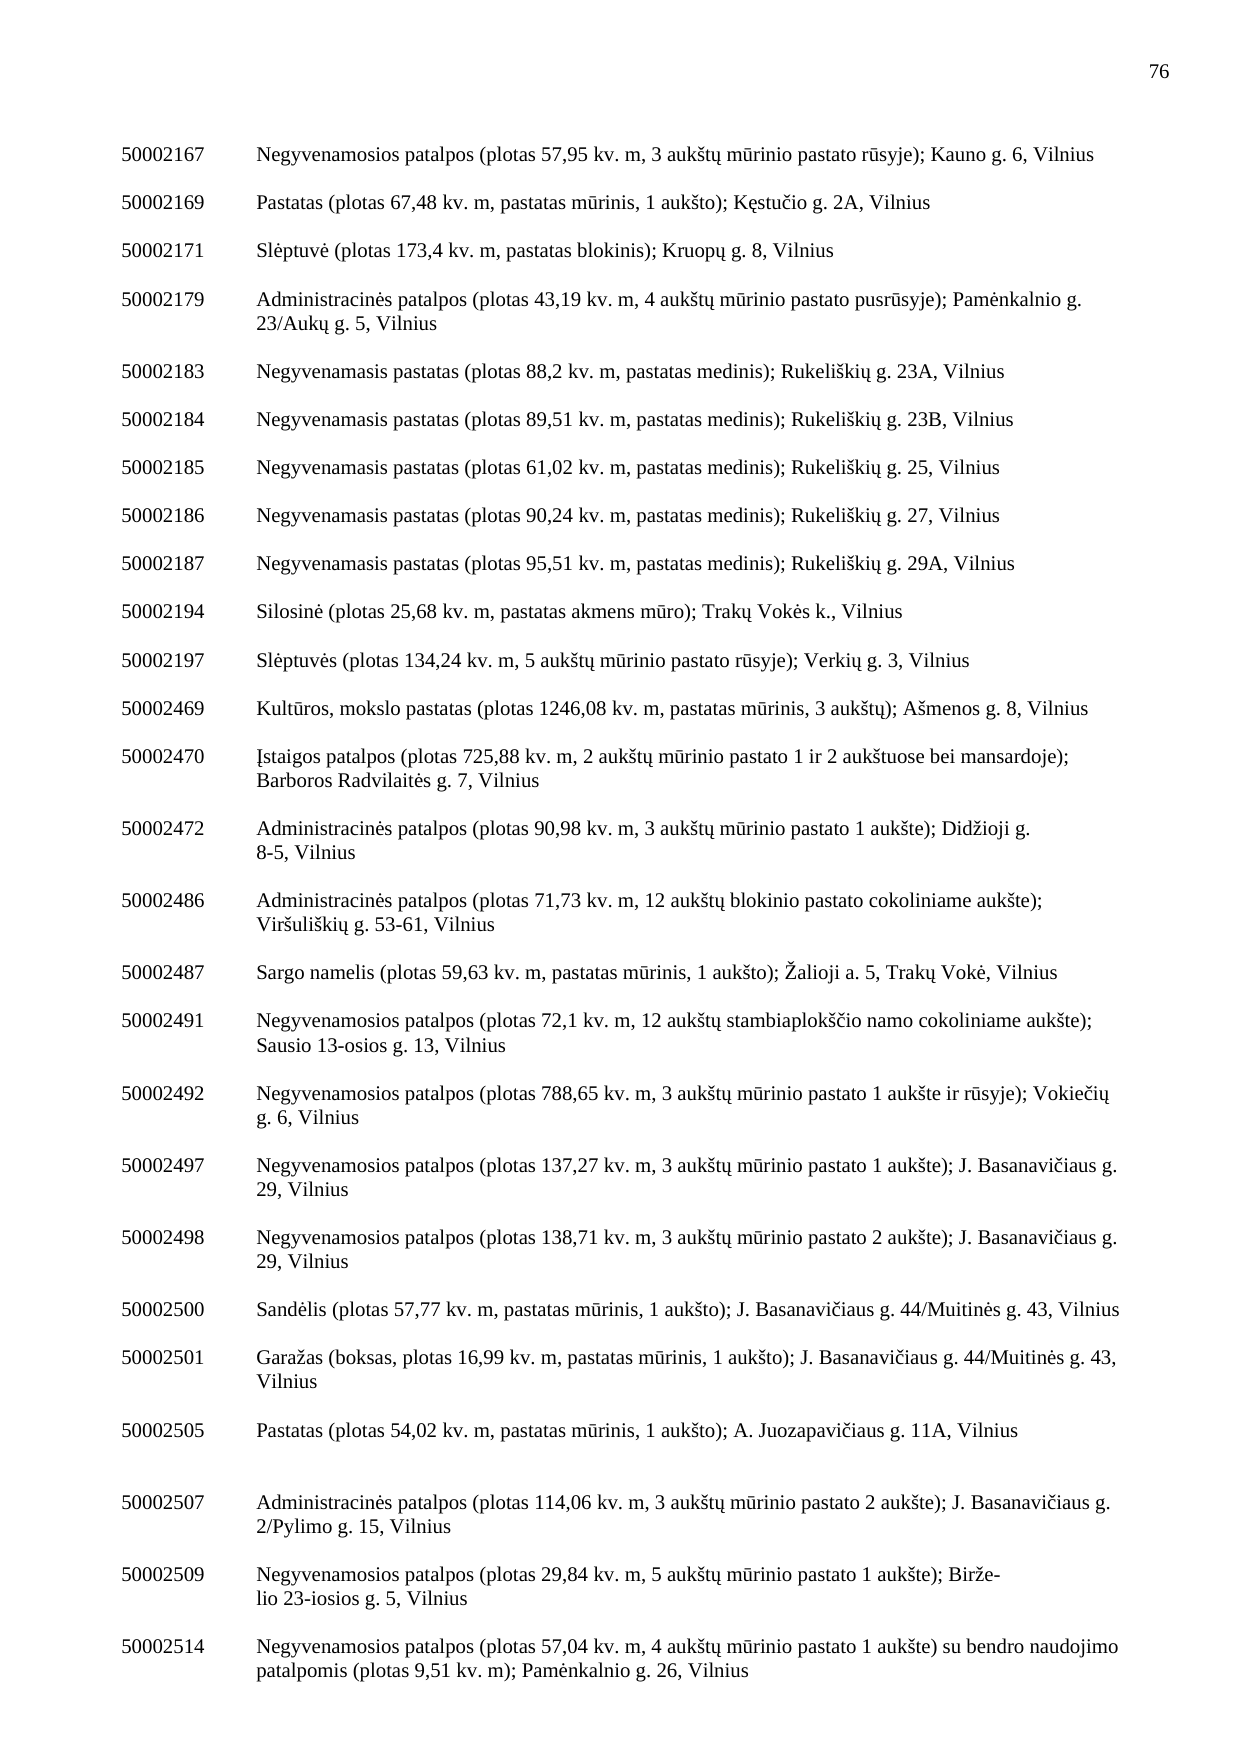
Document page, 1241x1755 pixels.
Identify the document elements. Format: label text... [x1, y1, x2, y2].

table_cell [100, 1201, 104, 1225]
table_cell [105, 166, 1198, 190]
table_cell [1136, 551, 1152, 575]
table_cell 50002167 [105, 142, 245, 166]
table_cell [1173, 744, 1189, 792]
table_cell 50002179 [105, 287, 245, 335]
table_cell [1152, 888, 1157, 936]
table_cell [100, 696, 104, 720]
table_cell 50002469 [105, 696, 245, 720]
table_cell [100, 936, 104, 960]
table_cell [1173, 1081, 1189, 1129]
table_cell [1136, 1009, 1152, 1057]
table_cell [100, 816, 104, 864]
table_cell 50002185 [105, 455, 245, 479]
table_cell [1190, 1153, 1198, 1201]
table_cell Pastatas (plotas 67,48 kv. m, pastatas mūrinis, 1 aukšto); Kęstučio g. 2A, Vilnius [245, 190, 1136, 214]
table_cell [100, 1418, 104, 1442]
table_cell [1136, 1081, 1152, 1129]
table_cell [105, 431, 1198, 455]
table_cell [100, 1129, 104, 1153]
table_cell [1157, 503, 1173, 527]
table_cell [1173, 960, 1189, 984]
table_cell [1190, 551, 1198, 575]
table_cell Slėptuvė (plotas 173,4 kv. m, pastatas blokinis); Kruopų g. 8, Vilnius [245, 239, 1136, 262]
table_cell [1136, 1634, 1152, 1682]
table_cell [1157, 744, 1173, 792]
table_cell [100, 383, 104, 407]
table_cell [105, 672, 1198, 696]
table_cell Įstaigos patalpos (plotas 725,88 kv. m, 2 aukštų mūrinio pastato 1 ir 2 aukštuose bei mansardoje); Barboros Radvilaitės g. 7, Vilnius [245, 744, 1136, 792]
table_cell Negyvenamosios patalpos (plotas 72,1 kv. m, 12 aukštų stambiaplokščio namo cokoliniame aukšte); Sausio 13-osios g. 13, Vilnius [245, 1009, 1136, 1057]
table_cell [100, 263, 104, 287]
table_cell [100, 1466, 104, 1490]
table_cell [1190, 1345, 1198, 1393]
table_cell [100, 431, 104, 455]
table_cell [1173, 696, 1189, 720]
table_cell [1152, 816, 1157, 864]
table_cell [100, 287, 104, 335]
table_cell [1152, 1153, 1157, 1201]
table_cell [1136, 1562, 1152, 1610]
table_cell [100, 864, 104, 888]
table_cell [100, 1153, 104, 1201]
table_cell 50002486 [105, 888, 245, 936]
table_cell [1152, 1081, 1157, 1129]
table_cell Administracinės patalpos (plotas 90,98 kv. m, 3 aukštų mūrinio pastato 1 aukšte); Didžioji g. 8-5, Vilnius [245, 816, 1136, 864]
table_cell [100, 624, 104, 647]
table_cell Negyvenamasis pastatas (plotas 61,02 kv. m, pastatas medinis); Rukeliškių g. 25, Vilnius [245, 455, 1136, 479]
table_cell [1136, 239, 1152, 262]
table_cell Administracinės patalpos (plotas 114,06 kv. m, 3 aukštų mūrinio pastato 2 aukšte); J. Basanavičiaus g. 2/Pylimo g. 15, Vilnius [245, 1490, 1136, 1538]
table_cell [1173, 1490, 1189, 1538]
table_cell [1157, 599, 1173, 623]
table_cell [105, 1442, 1198, 1466]
table_cell [1173, 142, 1189, 166]
table_cell [105, 383, 1198, 407]
table_cell [1157, 239, 1173, 262]
table_cell [105, 263, 1198, 287]
table_cell [1136, 888, 1152, 936]
table_cell [1173, 648, 1189, 672]
table_cell 50002470 [105, 744, 245, 792]
table_cell [1152, 960, 1157, 984]
table_cell Negyvenamosios patalpos (plotas 138,71 kv. m, 3 aukštų mūrinio pastato 2 aukšte); J. Basanavičiaus g. 29, Vilnius [245, 1225, 1136, 1273]
table_cell [1190, 455, 1198, 479]
table_cell Negyvenamosios patalpos (plotas 788,65 kv. m, 3 aukštų mūrinio pastato 1 aukšte ir rūsyje); Vokiečių g. 6, Vilnius [245, 1081, 1136, 1129]
table_cell Negyvenamasis pastatas (plotas 89,51 kv. m, pastatas medinis); Rukeliškių g. 23B, Vilnius [245, 407, 1136, 431]
table_cell [105, 1466, 1198, 1490]
table_cell [1190, 1225, 1198, 1273]
table_cell Sandėlis (plotas 57,77 kv. m, pastatas mūrinis, 1 aukšto); J. Basanavičiaus g. 44/Muitinės g. 43, Vilnius [245, 1297, 1136, 1321]
table_cell [1190, 142, 1198, 166]
table_cell [100, 1009, 104, 1057]
table_cell [1157, 888, 1173, 936]
table_cell 50002487 [105, 960, 245, 984]
table_cell [1136, 744, 1152, 792]
table_cell [100, 551, 104, 575]
table_cell [100, 527, 104, 551]
table_cell Negyvenamosios patalpos (plotas 137,27 kv. m, 3 aukštų mūrinio pastato 1 aukšte); J. Basanavičiaus g. 29, Vilnius [245, 1153, 1136, 1201]
table_cell [1136, 1225, 1152, 1273]
table_cell [1190, 239, 1198, 262]
table_cell [1190, 960, 1198, 984]
table_cell [1152, 1225, 1157, 1273]
table_cell [100, 503, 104, 527]
table_cell [100, 1442, 104, 1466]
table_cell [1190, 1009, 1198, 1057]
table_cell [105, 1057, 1198, 1081]
table_cell [100, 1273, 104, 1297]
table_cell [1152, 1009, 1157, 1057]
table_cell Negyvenamosios patalpos (plotas 57,95 kv. m, 3 aukštų mūrinio pastato rūsyje); Kauno g. 6, Vilnius [245, 142, 1136, 166]
table_cell Kultūros, mokslo pastatas (plotas 1246,08 kv. m, pastatas mūrinis, 3 aukštų); Ašmenos g. 8, Vilnius [245, 696, 1136, 720]
table_cell [100, 720, 104, 744]
table_cell 50002184 [105, 407, 245, 431]
table_cell [1173, 1634, 1189, 1682]
table_cell [1136, 1297, 1152, 1321]
table_cell [100, 888, 104, 936]
table_cell [105, 1610, 1198, 1634]
table_cell [1157, 287, 1173, 335]
table_cell 50002497 [105, 1153, 245, 1201]
table_cell [105, 624, 1198, 647]
table_cell [105, 335, 1198, 359]
table_cell 50002498 [105, 1225, 245, 1273]
table_cell [100, 190, 104, 214]
table_cell [1152, 1562, 1157, 1610]
table_cell [100, 407, 104, 431]
table_cell [100, 455, 104, 479]
table_cell [105, 1394, 1198, 1417]
table_cell [1136, 190, 1152, 214]
table_cell [1190, 190, 1198, 214]
table_cell [1157, 816, 1173, 864]
table_cell [1152, 744, 1157, 792]
table_cell [1173, 287, 1189, 335]
table_cell Garažas (boksas, plotas 16,99 kv. m, pastatas mūrinis, 1 aukšto); J. Basanavičiaus g. 44/Muitinės g. 43, Vilnius [245, 1345, 1173, 1393]
table_cell [1173, 1225, 1189, 1273]
table_cell [100, 1490, 104, 1538]
table_cell [100, 1297, 104, 1321]
table_cell [1173, 190, 1189, 214]
table_cell [105, 214, 1198, 238]
table_cell 50002500 [105, 1297, 245, 1321]
table_cell [1173, 359, 1189, 383]
table_cell [1173, 1562, 1189, 1610]
table_cell [1157, 1153, 1173, 1201]
table_cell [100, 1610, 104, 1634]
table_cell [100, 960, 104, 984]
table_cell 50002186 [105, 503, 245, 527]
table_cell 50002492 [105, 1081, 245, 1129]
table_cell 50002171 [105, 239, 245, 262]
table_cell [105, 1201, 1198, 1225]
table_cell [100, 792, 104, 816]
table_cell 50002491 [105, 1009, 245, 1057]
table_cell [1157, 551, 1173, 575]
table_cell [1173, 1418, 1189, 1442]
table_cell Negyvenamasis pastatas (plotas 90,24 kv. m, pastatas medinis); Rukeliškių g. 27, Vilnius [245, 503, 1136, 527]
table_cell [100, 239, 104, 262]
table_cell [1157, 1297, 1173, 1321]
table_cell [1152, 1634, 1157, 1682]
table_cell [100, 1634, 104, 1682]
table_cell [1173, 503, 1189, 527]
table_cell [1136, 816, 1152, 864]
table_cell Negyvenamosios patalpos (plotas 57,04 kv. m, 4 aukštų mūrinio pastato 1 aukšte) su bendro naudojimo patalpomis (plotas 9,51 kv. m); Pamėnkalnio g. 26, Vilnius [245, 1634, 1136, 1682]
table_cell [105, 792, 1198, 816]
table_cell [105, 1273, 1198, 1297]
table_cell [1173, 407, 1189, 431]
table_cell [1173, 455, 1189, 479]
table_cell [1190, 1562, 1198, 1610]
table_cell [1157, 1418, 1173, 1442]
table_cell [100, 1538, 104, 1562]
table_cell [1136, 696, 1152, 720]
table_cell [1136, 455, 1152, 479]
table_cell [1173, 239, 1189, 262]
table_cell [1152, 1490, 1157, 1538]
table_cell [100, 1394, 104, 1417]
table_cell [1152, 1418, 1157, 1442]
table_cell [100, 1057, 104, 1081]
table_cell [100, 672, 104, 696]
table_cell [1190, 503, 1198, 527]
table_cell [1190, 1634, 1198, 1682]
table_cell Negyvenamasis pastatas (plotas 95,51 kv. m, pastatas medinis); Rukeliškių g. 29A, Vilnius [245, 551, 1136, 575]
table_cell Silosinė (plotas 25,68 kv. m, pastatas akmens mūro); Trakų Vokės k., Vilnius [245, 599, 1136, 623]
table_cell Administracinės patalpos (plotas 71,73 kv. m, 12 aukštų blokinio pastato cokoliniame aukšte); Viršuliškių g. 53-61, Vilnius [245, 888, 1136, 936]
table_cell 50002169 [105, 190, 245, 214]
table_cell [1136, 359, 1152, 383]
table_cell [105, 936, 1198, 960]
table_cell [1190, 696, 1198, 720]
table_cell [1136, 1418, 1152, 1442]
table_cell [1173, 1297, 1189, 1321]
table_cell [100, 142, 104, 166]
table_cell [1157, 359, 1173, 383]
table_cell [1173, 599, 1189, 623]
table_cell [1136, 960, 1152, 984]
table_cell [1190, 359, 1198, 383]
table_cell [1136, 1490, 1152, 1538]
table_cell 50002514 [105, 1634, 245, 1682]
table_cell [1173, 888, 1189, 936]
table_cell [1190, 816, 1198, 864]
table_cell [1152, 599, 1157, 623]
table_cell [105, 1129, 1198, 1153]
table_cell [1190, 744, 1198, 792]
table_cell 50002501 [105, 1345, 245, 1393]
table_cell [100, 1081, 104, 1129]
table_cell [1152, 142, 1157, 166]
table_cell [1157, 1562, 1173, 1610]
table_cell [105, 1321, 1198, 1345]
table_cell [1173, 551, 1189, 575]
table_cell [105, 864, 1198, 888]
table_cell Slėptuvės (plotas 134,24 kv. m, 5 aukštų mūrinio pastato rūsyje); Verkių g. 3, Vilnius [245, 648, 1136, 672]
table_cell [1136, 648, 1152, 672]
table_cell [1157, 407, 1173, 431]
table_cell [1190, 599, 1198, 623]
table_cell [1190, 1081, 1198, 1129]
table_cell [100, 118, 104, 142]
table_cell [1173, 1009, 1189, 1057]
table_cell [100, 599, 104, 623]
table_cell [1152, 407, 1157, 431]
table_cell [100, 1321, 104, 1345]
table_cell 50002183 [105, 359, 245, 383]
table_cell Negyvenamosios patalpos (plotas 29,84 kv. m, 5 aukštų mūrinio pastato 1 aukšte); Birže- lio 23-iosios g. 5, Vilnius [245, 1562, 1136, 1610]
table_cell [1152, 190, 1157, 214]
table_cell [100, 166, 104, 190]
table_cell Negyvenamasis pastatas (plotas 88,2 kv. m, pastatas medinis); Rukeliškių g. 23A, Vilnius [245, 359, 1136, 383]
table_cell [1152, 239, 1157, 262]
table_cell [1157, 1490, 1173, 1538]
table_cell [1190, 1490, 1198, 1538]
table_cell [1136, 1153, 1152, 1201]
table_cell [100, 359, 104, 383]
table_cell [1136, 503, 1152, 527]
table_cell [1157, 1225, 1173, 1273]
table_cell [105, 527, 1198, 551]
table_cell 50002507 [105, 1490, 245, 1538]
table_cell [1136, 287, 1152, 335]
table_cell [100, 575, 104, 599]
table_cell [1152, 503, 1157, 527]
table_cell [1190, 648, 1198, 672]
table_cell [1157, 455, 1173, 479]
table_cell [1157, 1634, 1173, 1682]
table_cell [1190, 1418, 1198, 1442]
table_cell [1157, 960, 1173, 984]
table_cell [105, 720, 1198, 744]
table_cell [1136, 142, 1152, 166]
table_cell [1157, 696, 1173, 720]
table_cell [1136, 407, 1152, 431]
table_cell [1152, 1297, 1157, 1321]
table_cell 50002509 [105, 1562, 245, 1610]
table_cell [1173, 816, 1189, 864]
table_cell [105, 1538, 1198, 1562]
table_cell [1157, 190, 1173, 214]
table_cell [105, 984, 1198, 1008]
table_cell [100, 1345, 104, 1393]
table_cell [100, 479, 104, 503]
table_cell [105, 479, 1198, 503]
table_cell [1190, 1297, 1198, 1321]
table_cell 50002194 [105, 599, 245, 623]
table_cell [1152, 287, 1157, 335]
table_cell [100, 335, 104, 359]
table_cell 50002197 [105, 648, 245, 672]
table_cell [1157, 142, 1173, 166]
table_cell [100, 1562, 104, 1610]
table_cell [1152, 359, 1157, 383]
table_cell [1157, 1009, 1173, 1057]
table_cell [1136, 599, 1152, 623]
table_cell Sargo namelis (plotas 59,63 kv. m, pastatas mūrinis, 1 aukšto); Žalioji a. 5, Trakų Vokė, Vilnius [245, 960, 1136, 984]
table_cell [1152, 551, 1157, 575]
table_cell [105, 575, 1198, 599]
table_cell [1173, 1345, 1189, 1393]
table_cell [100, 1225, 104, 1273]
table_cell [1157, 648, 1173, 672]
table_cell Administracinės patalpos (plotas 43,19 kv. m, 4 aukštų mūrinio pastato pusrūsyje); Pamėnkalnio g. 23/Aukų g. 5, Vilnius [245, 287, 1136, 335]
table_cell [1173, 1153, 1189, 1201]
table_cell [100, 744, 104, 792]
table_cell [1152, 696, 1157, 720]
table_cell 50002505 [105, 1418, 245, 1442]
table_cell [1157, 1081, 1173, 1129]
table_cell [1190, 407, 1198, 431]
table_cell [1190, 888, 1198, 936]
table_cell Pastatas (plotas 54,02 kv. m, pastatas mūrinis, 1 aukšto); A. Juozapavičiaus g. 11A, Vilnius [245, 1418, 1136, 1442]
table_cell [1152, 455, 1157, 479]
table_cell 50002472 [105, 816, 245, 864]
table_cell [105, 118, 1198, 142]
table_cell [100, 984, 104, 1008]
table_cell [1152, 648, 1157, 672]
table_cell 50002187 [105, 551, 245, 575]
table_cell [100, 214, 104, 238]
table_cell [100, 648, 104, 672]
table_cell [1190, 287, 1198, 335]
